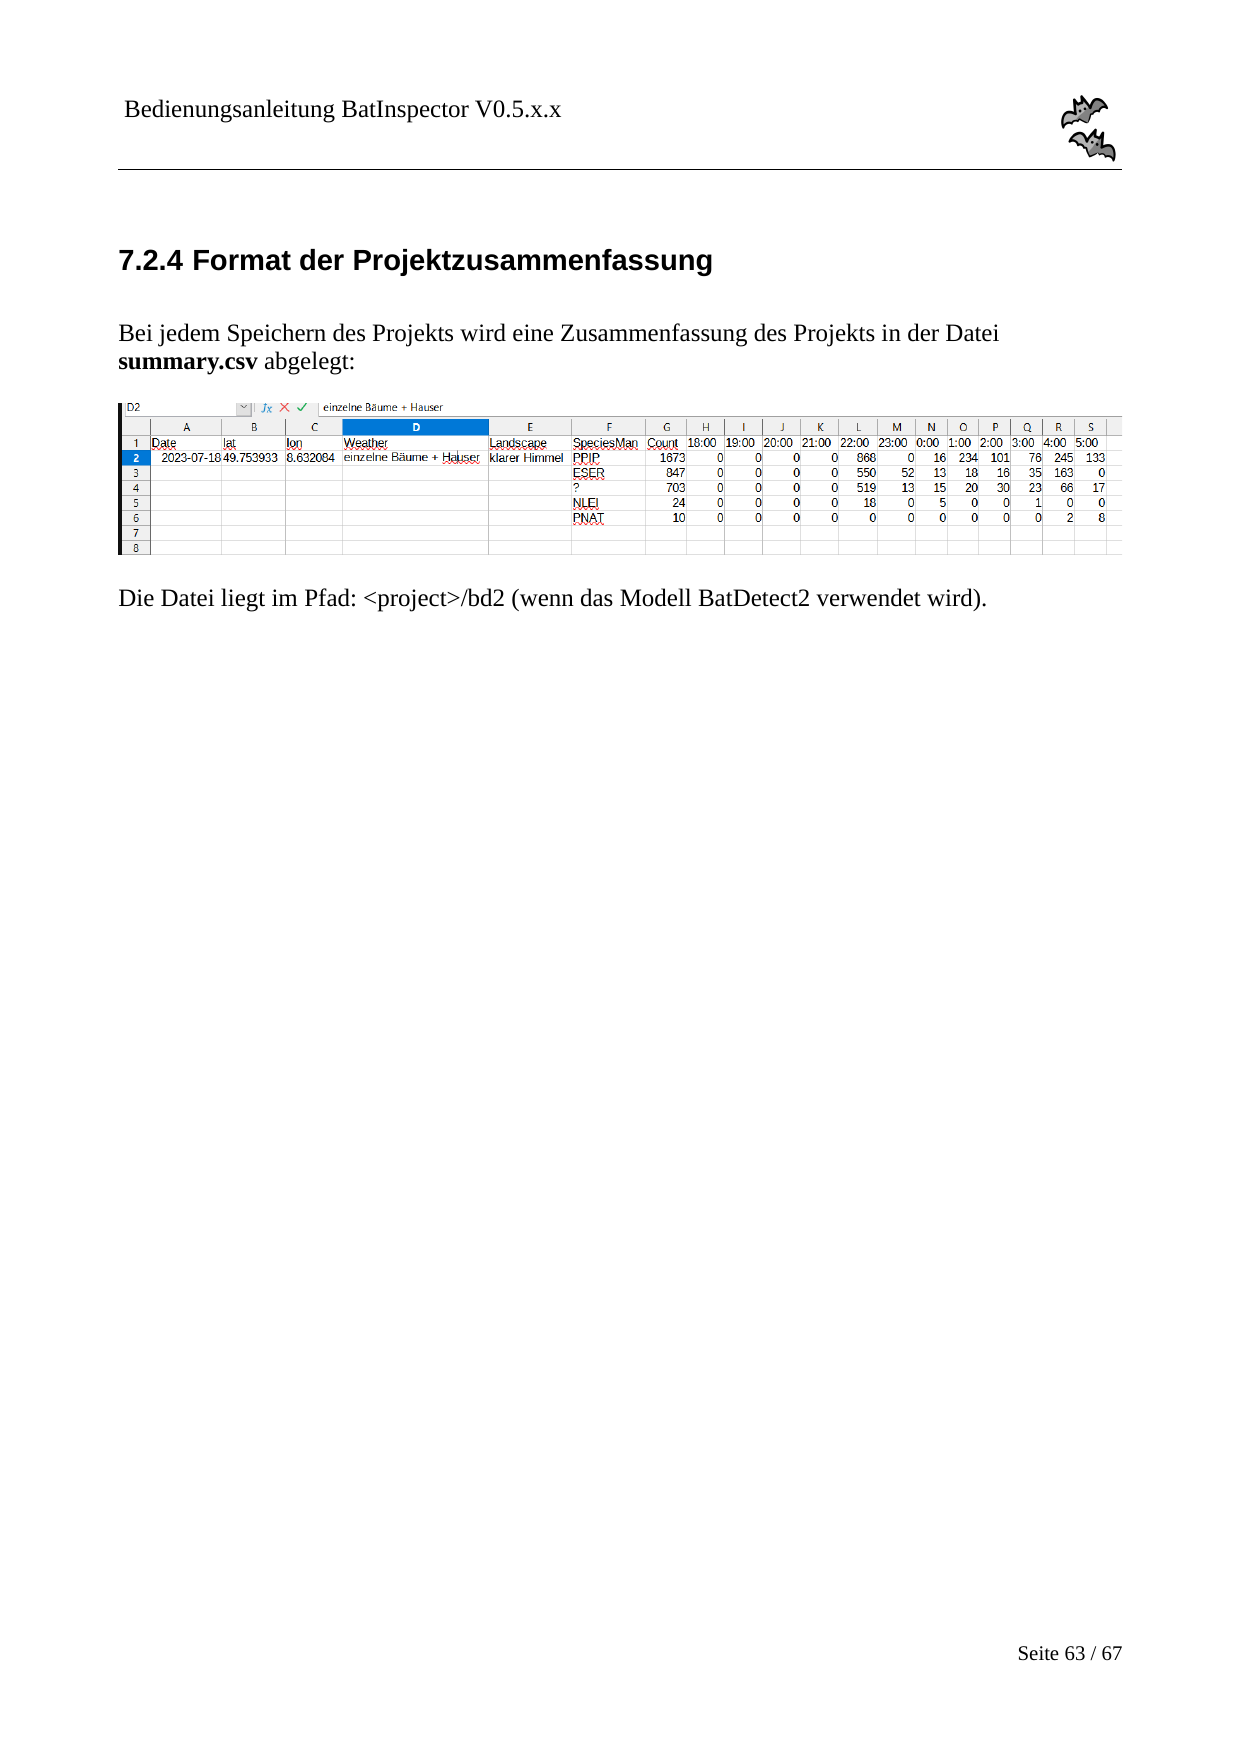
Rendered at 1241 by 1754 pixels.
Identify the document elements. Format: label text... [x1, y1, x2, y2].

picture [118, 403, 1123, 555]
picture [1057, 95, 1120, 162]
subtitle Format der Projektzusammenfassung [118, 243, 1122, 276]
text Die Datei liegt im Pfad: <project>/bd2 (wenn das Modell BatDetect2 verwendet wird). [118, 583, 1122, 612]
text Bei jedem Speichern des Projekts wird eine Zusammenfassung des Projekts in der Datei summary.csv abgelegt: [118, 318, 1122, 375]
